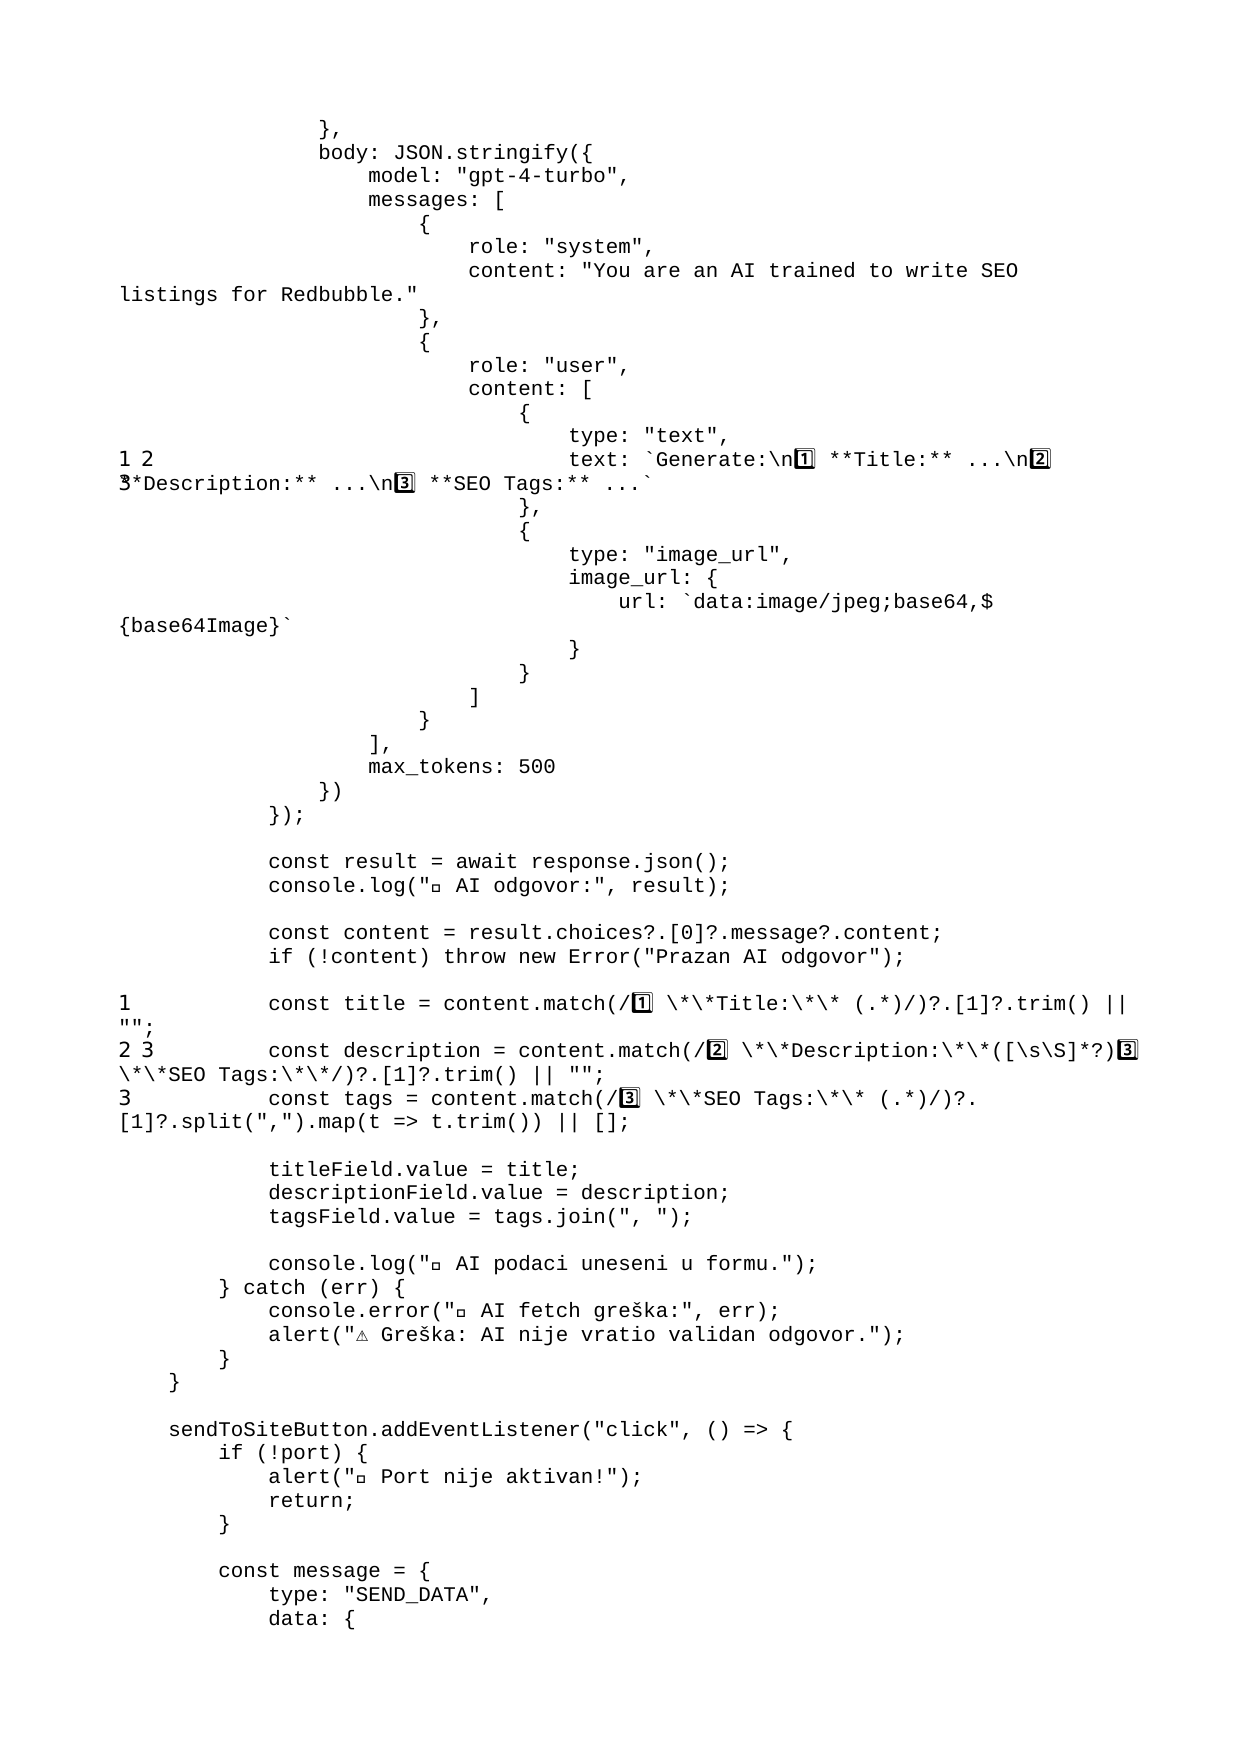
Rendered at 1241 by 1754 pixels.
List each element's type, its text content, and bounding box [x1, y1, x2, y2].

text const result = await response.json(); [118, 851, 1122, 875]
text const content = result.choices?.[0]?.message?.content; [118, 922, 1122, 946]
text console.error("❌ AI fetch greška:", err); [118, 1300, 1122, 1324]
text const tags = content.match(/3️⃣ \*\*SEO Tags:\*\* (.*)/)?.[1]?.split(",").map(t => t.trim()) || []; [118, 1088, 1122, 1135]
text }, [118, 307, 1122, 331]
text content: [ [118, 378, 1122, 402]
text console.log("🤖 AI odgovor:", result); [118, 875, 1122, 898]
text }) [118, 780, 1122, 804]
text type: "image_url", [118, 544, 1122, 567]
text } catch (err) { [118, 1277, 1122, 1300]
text sendToSiteButton.addEventListener("click", () => { [118, 1419, 1122, 1442]
text { [118, 331, 1122, 354]
text console.log("✅ AI podaci uneseni u formu."); [118, 1253, 1122, 1277]
text role: "user", [118, 354, 1122, 378]
text type: "SEND_DATA", [118, 1584, 1122, 1608]
text { [118, 213, 1122, 236]
text messages: [ [118, 189, 1122, 213]
text return; [118, 1489, 1122, 1513]
text } [118, 1513, 1122, 1537]
text data: { [118, 1608, 1122, 1631]
text image_url: { [118, 567, 1122, 591]
text content: "You are an AI trained to write SEO listings for Redbubble." [118, 260, 1122, 307]
text }, [118, 118, 1122, 142]
text if (!content) throw new Error("Prazan AI odgovor"); [118, 946, 1122, 969]
text ], [118, 733, 1122, 757]
text role: "system", [118, 236, 1122, 260]
text ] [118, 686, 1122, 709]
text model: "gpt-4-turbo", [118, 165, 1122, 189]
text alert("⚠️ Greška: AI nije vratio validan odgovor."); [118, 1324, 1122, 1348]
text text: `Generate:\n1️⃣ **Title:** ...\n2️⃣ **Description:** ...\n3️⃣ **SEO Tags:** ...` [118, 449, 1122, 496]
text } [118, 1348, 1122, 1371]
text }, [118, 496, 1122, 520]
text alert("❌ Port nije aktivan!"); [118, 1466, 1122, 1489]
text tagsField.value = tags.join(", "); [118, 1206, 1122, 1229]
text titleField.value = title; [118, 1158, 1122, 1182]
text }); [118, 804, 1122, 827]
text const description = content.match(/2️⃣ \*\*Description:\*\*([\s\S]*?)3️⃣ \*\*SEO Tags:\*\*/)?.[1]?.trim() || ""; [118, 1040, 1122, 1088]
text { [118, 520, 1122, 544]
text } [118, 709, 1122, 733]
text { [118, 402, 1122, 426]
text } [118, 1371, 1122, 1395]
text max_tokens: 500 [118, 757, 1122, 780]
text type: "text", [118, 426, 1122, 449]
text const message = { [118, 1561, 1122, 1584]
text } [118, 662, 1122, 686]
text } [118, 638, 1122, 662]
text url: `data:image/jpeg;base64,${base64Image}` [118, 591, 1122, 638]
text if (!port) { [118, 1442, 1122, 1466]
text const title = content.match(/1️⃣ \*\*Title:\*\* (.*)/)?.[1]?.trim() || ""; [118, 993, 1122, 1040]
text body: JSON.stringify({ [118, 142, 1122, 165]
text descriptionField.value = description; [118, 1182, 1122, 1206]
